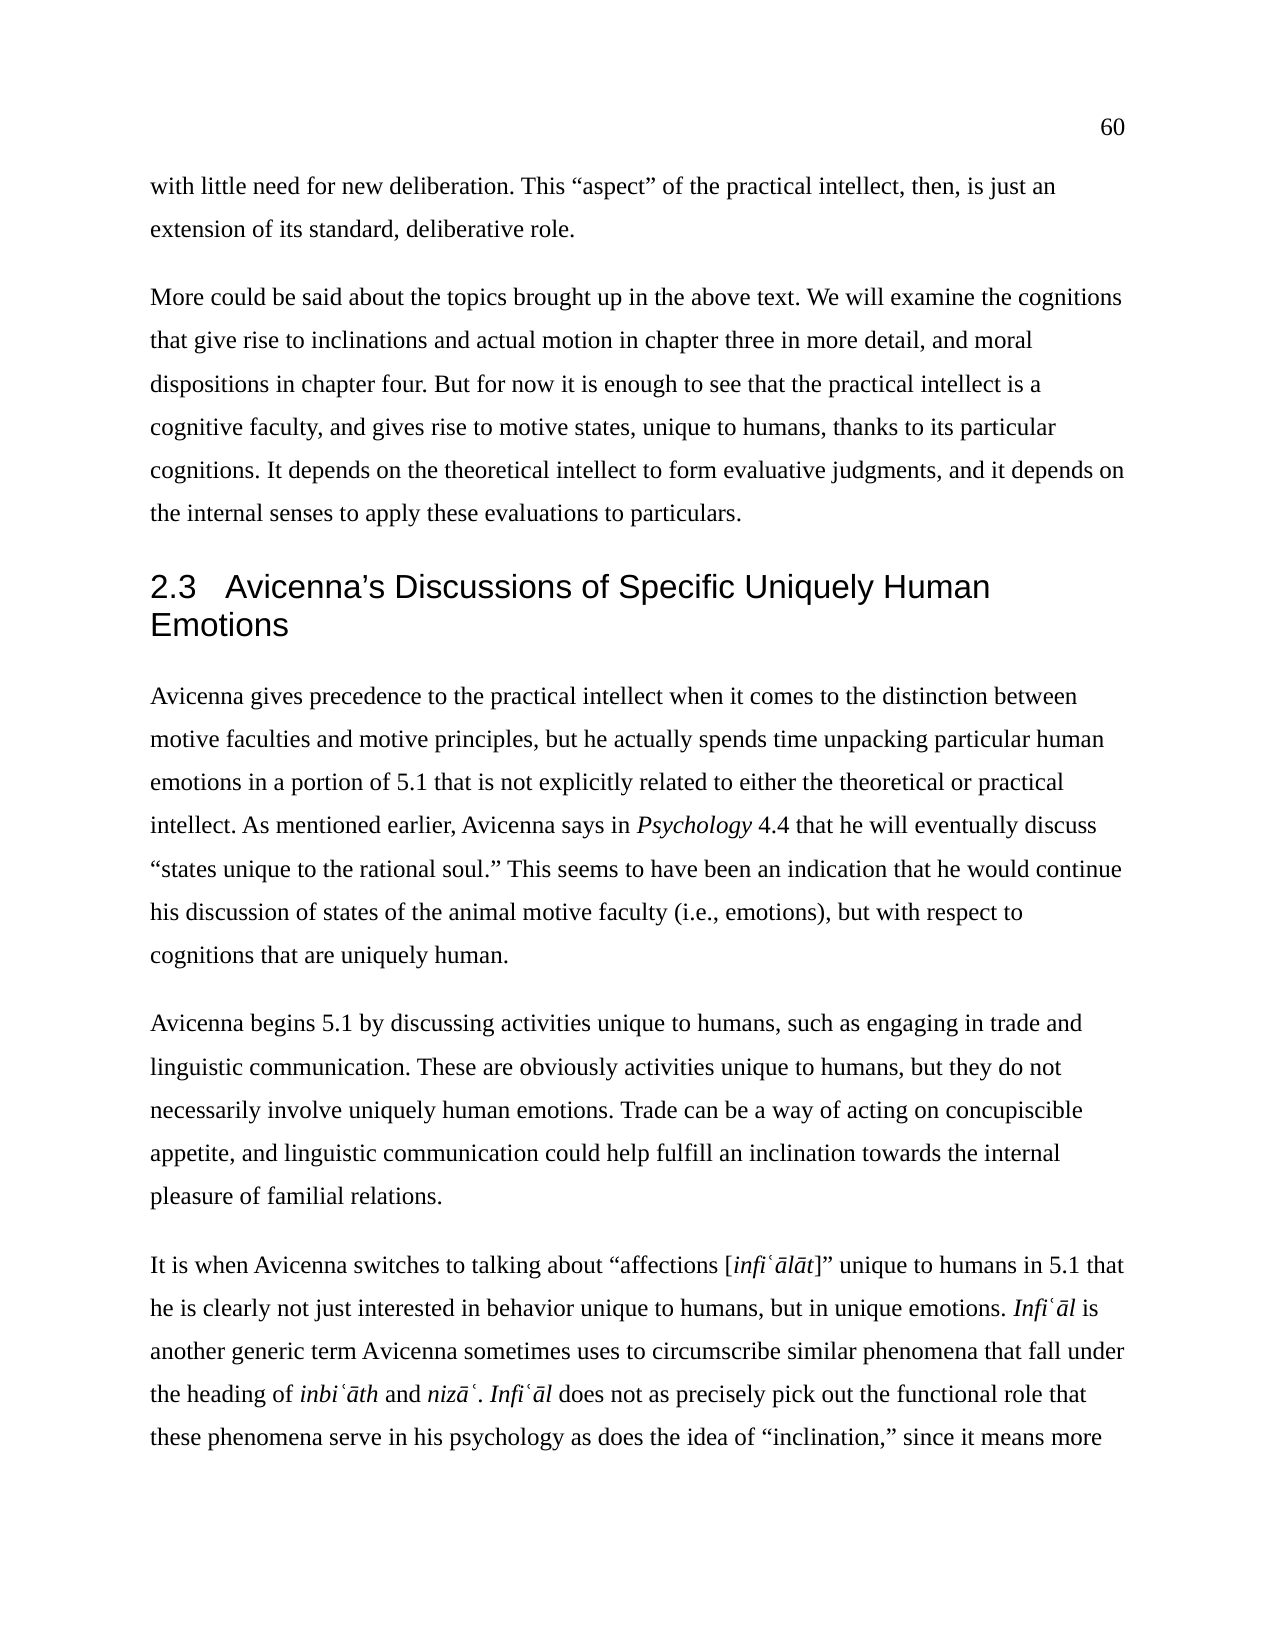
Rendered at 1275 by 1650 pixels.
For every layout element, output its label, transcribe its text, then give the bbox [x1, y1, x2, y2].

text Avicenna begins 5.1 by discussing activities unique to humans, such as engaging in trade and linguistic communication. These are obviously activities unique to humans, but they do not necessarily involve uniquely human emotions. Trade can be a way of acting on concupiscible appetite, and linguistic communication could help fulfill an inclination towards the internal pleasure of familial relations. [150, 1008, 1125, 1210]
text More could be said about the topics brought up in the above text. We will examine the cognitions that give rise to inclinations and actual motion in chapter three in more detail, and moral dispositions in chapter four. But for now it is enough to see that the practical intellect is a cognitive faculty, and gives rise to motive states, unique to humans, thanks to its particular cognitions. It depends on the theoretical intellect to form evaluative judgments, and it depends on the internal senses to apply these evaluations to particulars. [150, 282, 1125, 527]
text with little need for new deliberation. This “aspect” of the practical intellect, then, is just an extension of its standard, deliberative role. [150, 171, 1125, 243]
text Avicenna gives precedence to the practical intellect when it comes to the distinction between motive faculties and motive principles, but he actually spends time unpacking particular human emotions in a portion of 5.1 that is not explicitly related to either the theoretical or practical intellect. As mentioned earlier, Avicenna says in Psychology 4.4 that he will eventually discuss “states unique to the rational soul.” This seems to have been an indication that he would continue his discussion of states of the animal motive faculty (i.e., emotions), but with respect to cognitions that are uniquely human. [150, 681, 1125, 969]
text It is when Avicenna switches to talking about “affections [infiʿālāt]” unique to humans in 5.1 that he is clearly not just interested in behavior unique to humans, but in unique emotions. Infiʿāl is another generic term Avicenna sometimes uses to circumscribe similar phenomena that fall under the heading of inbiʿāth and nizāʿ. Infiʿāl does not as precisely pick out the functional role that these phenomena serve in his psychology as does the idea of “inclination,” since it means more [150, 1250, 1125, 1451]
subtitle 2.3 Avicenna’s Discussions of Specific Uniquely Human Emotions [150, 567, 1125, 644]
